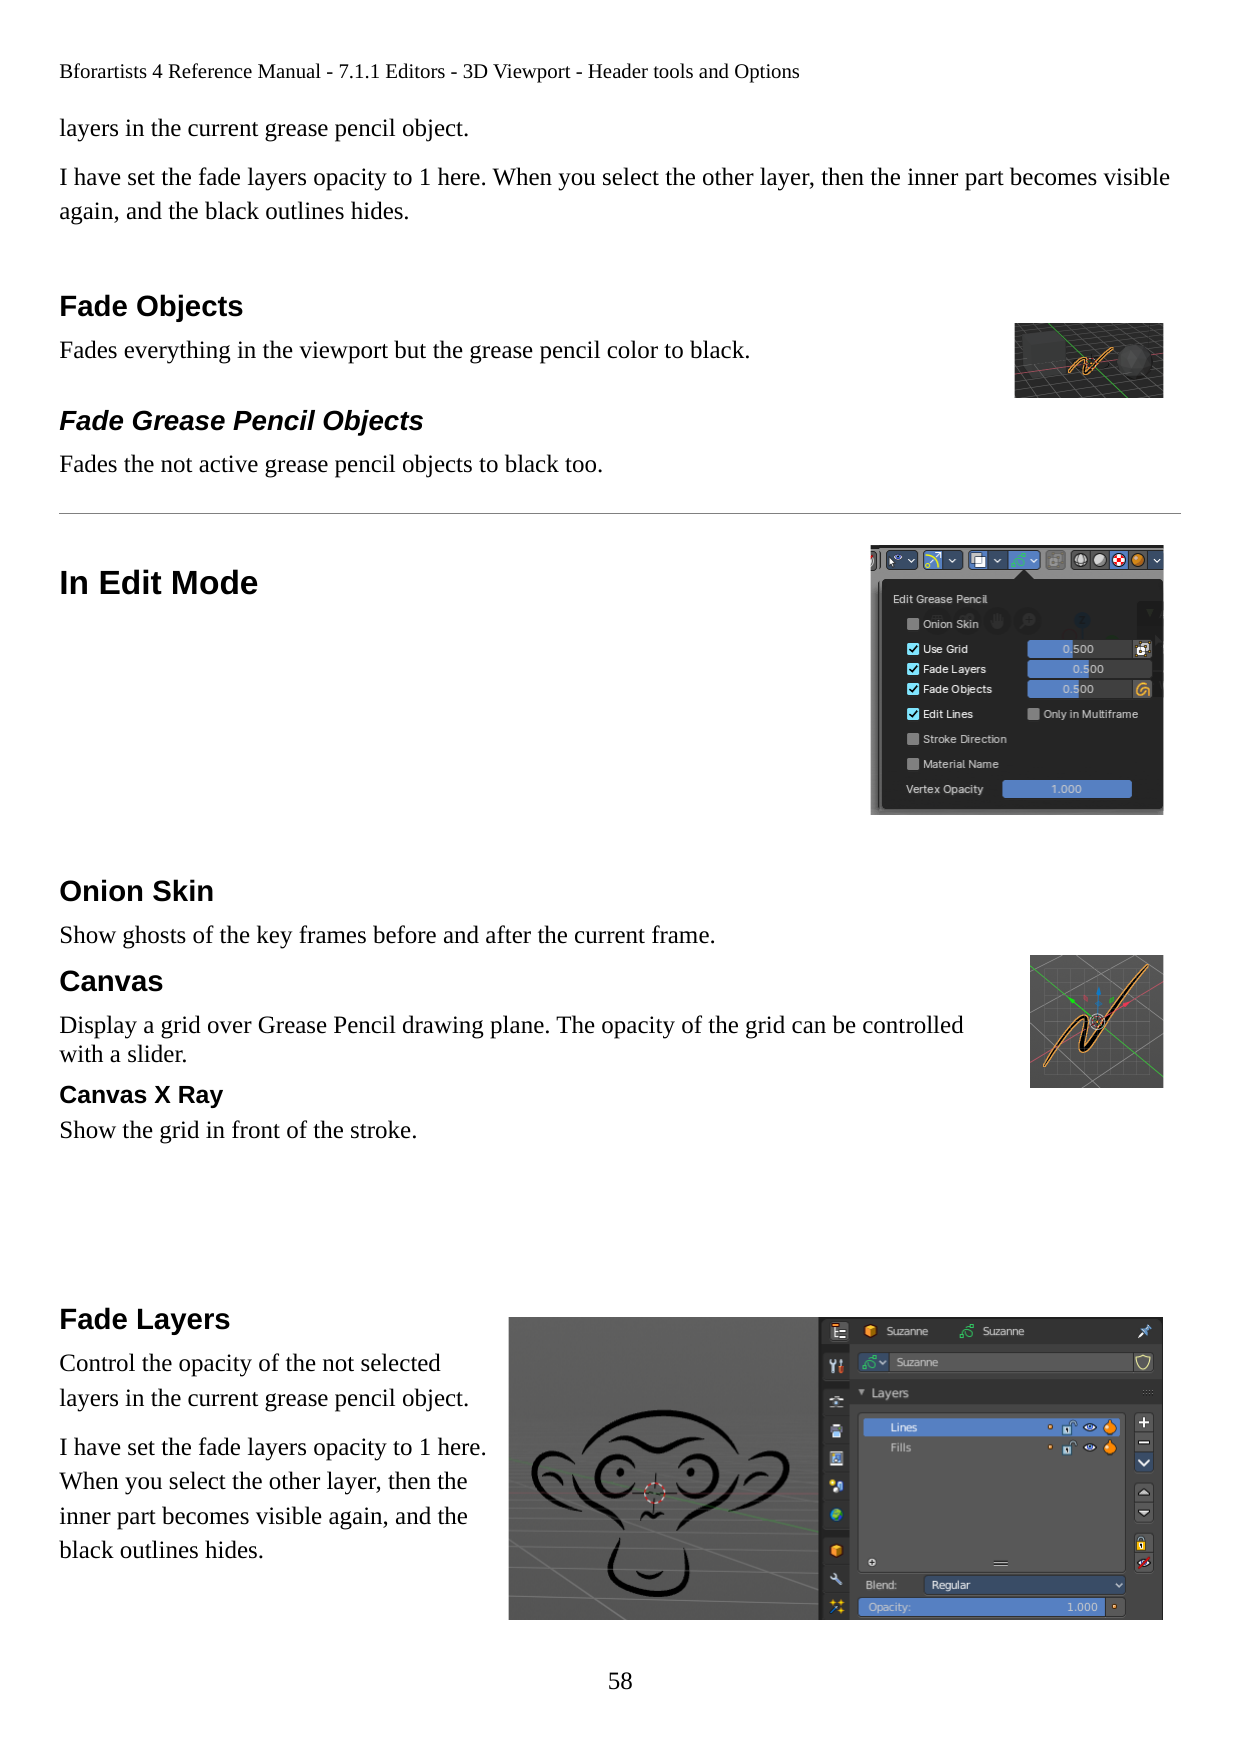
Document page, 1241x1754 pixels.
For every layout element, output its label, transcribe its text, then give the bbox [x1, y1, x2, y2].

subtitle Onion Skin [59, 874, 1181, 908]
subtitle [1164, 563, 1181, 602]
picture [1014, 323, 1164, 398]
text Control the opacity of the not selected layers in the current grease pencil object. [59, 1348, 508, 1411]
subtitle Canvas X Ray [59, 1080, 1181, 1109]
text Fades everything in the viewport but the grease pencil color to black. [59, 335, 1014, 363]
subtitle In Edit Mode [59, 563, 870, 602]
text I have set the fade layers opacity to 1 here. When you select the other layer, then the inner part becomes visible again, and the black outlines hides. [59, 162, 1181, 225]
text Show the grid in front of the stroke. [59, 1115, 1181, 1144]
picture [870, 545, 1164, 815]
subtitle Fade Layers [59, 1302, 1181, 1336]
picture [1030, 955, 1164, 1088]
text layers in the current grease pencil object. [59, 113, 1181, 141]
subtitle Fade Objects [59, 288, 1181, 322]
text Display a grid over Grease Pencil drawing plane. The opacity of the grid can be controlled with a slider. [59, 1010, 1030, 1068]
subtitle Fade Grease Pencil Objects [59, 405, 1181, 437]
subtitle [1164, 964, 1181, 998]
text Show ghosts of the key frames before and after the current frame. [59, 921, 1181, 949]
subtitle Canvas [59, 964, 1030, 998]
text Fades the not active grease pencil objects to black too. [59, 449, 1181, 478]
picture [508, 1317, 1164, 1620]
text I have set the fade layers opacity to 1 here. When you select the other layer, then the inner part becomes visible again, and the black outlines hides. [59, 1432, 508, 1564]
